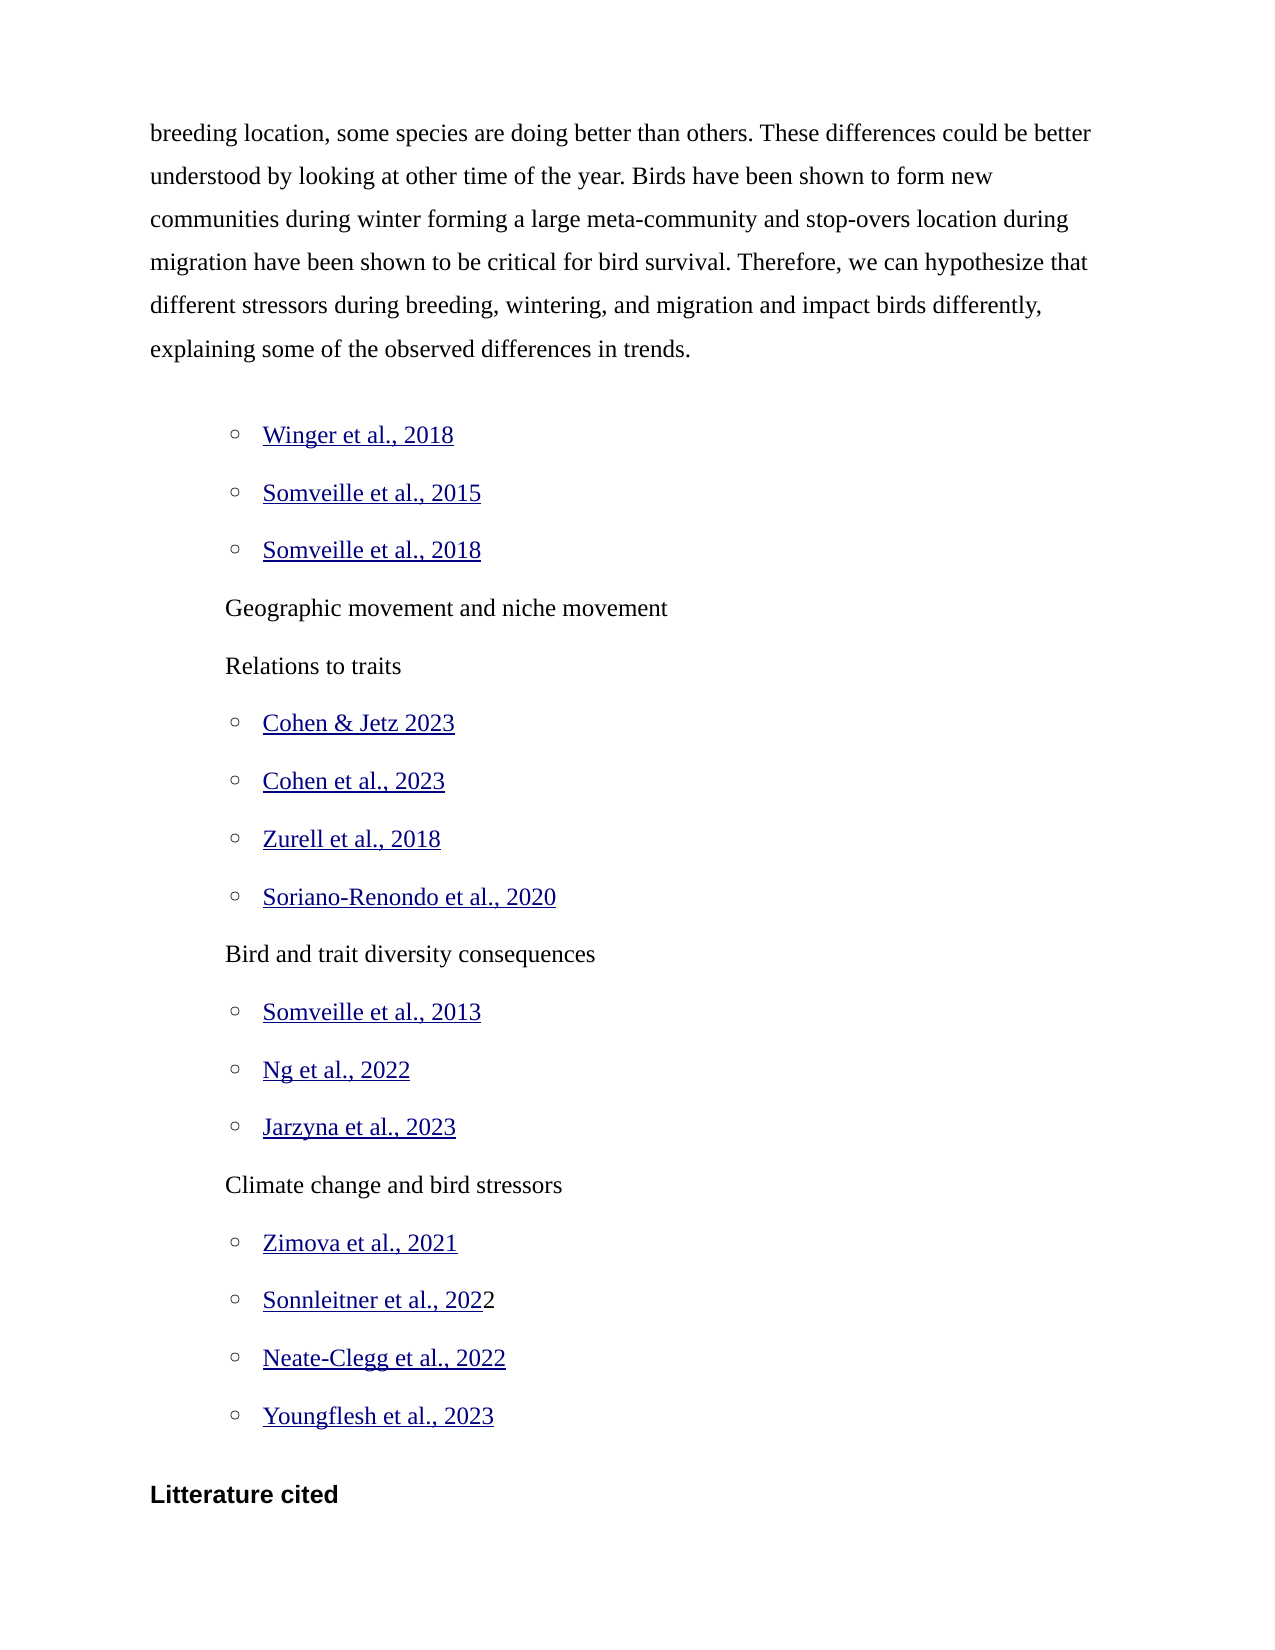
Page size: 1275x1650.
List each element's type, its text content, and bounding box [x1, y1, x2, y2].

text breeding location, some species are doing better than others. These differences could be better understood by looking at other time of the year. Birds have been shown to form new communities during winter forming a large meta-community and stop-overs location during migration have been shown to be critical for bird survival. Therefore, we can hypothesize that different stressors during breeding, wintering, and migration and impact birds differently, explaining some of the observed differences in trends. [150, 118, 1125, 362]
list Zurell et al., 2018 [225, 824, 1125, 853]
text Relations to traits [150, 651, 1125, 679]
list Neate-Clegg et al., 2022 [225, 1343, 1125, 1372]
list Cohen et al., 2023 [225, 766, 1125, 795]
list Somveille et al., 2013 [225, 997, 1125, 1026]
list Jarzyna et al., 2023 [225, 1112, 1125, 1141]
list Somveille et al., 2018 [225, 535, 1125, 564]
list Sonnleitner et al., 2022 [225, 1286, 1125, 1314]
list Somveille et al., 2015 [225, 478, 1125, 506]
list Youngflesh et al., 2023 [225, 1401, 1125, 1430]
list Soriano-Renondo et al., 2020 [225, 882, 1125, 910]
text Bird and trait diversity consequences [150, 939, 1125, 968]
subtitle Litterature cited [150, 1479, 1125, 1508]
list Ng et al., 2022 [225, 1055, 1125, 1083]
text Climate change and bird stressors [150, 1170, 1125, 1199]
list Winger et al., 2018 [225, 420, 1125, 449]
list Zimova et al., 2021 [225, 1228, 1125, 1257]
text Geographic movement and niche movement [150, 593, 1125, 622]
list Cohen & Jetz 2023 [225, 708, 1125, 737]
